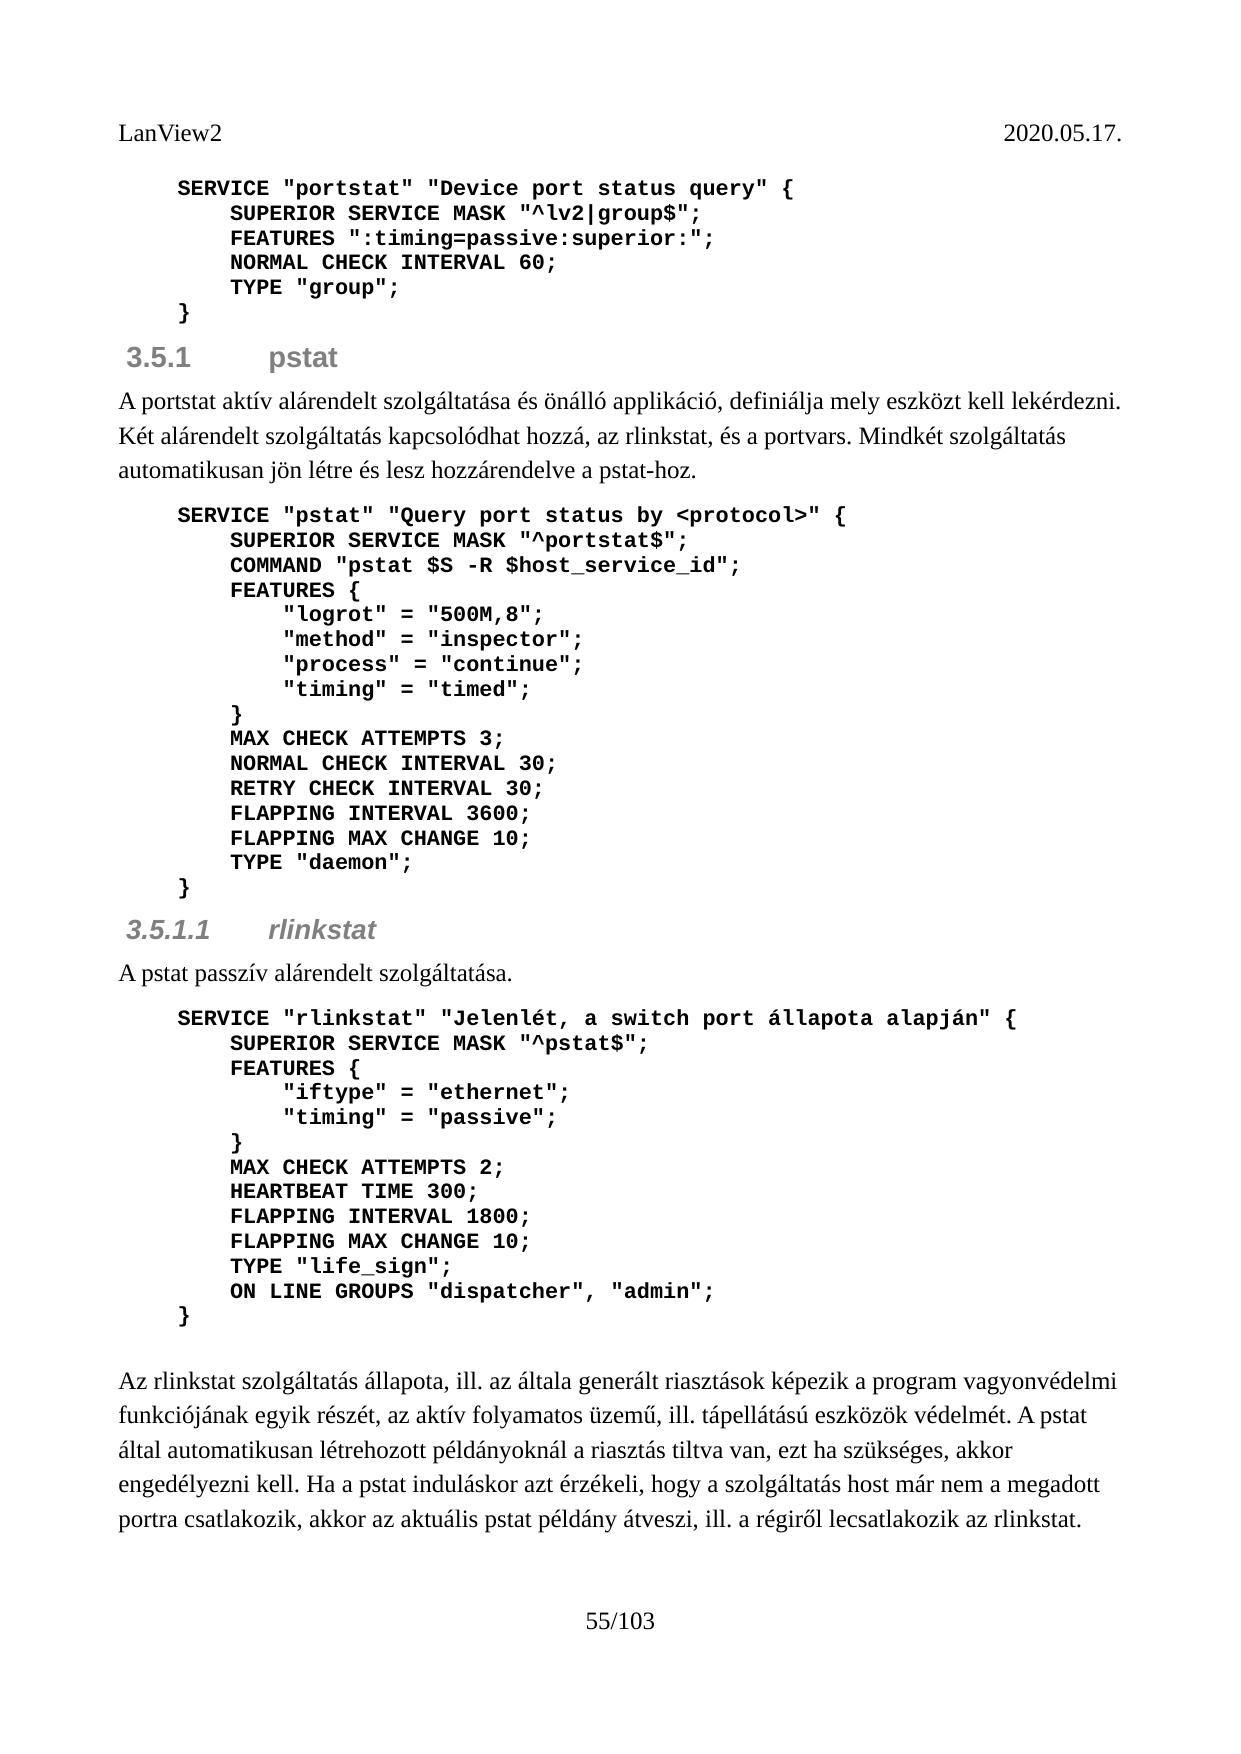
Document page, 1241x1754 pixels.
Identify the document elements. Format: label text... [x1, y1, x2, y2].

subtitle pstat [118, 340, 1122, 374]
text SERVICE "portstat" "Device port status query" { SUPERIOR SERVICE MASK "^lv2|group$"; FEATURES ":timing=passive:superior:"; NORMAL CHECK INTERVAL 60; TYPE "group"; } [177, 177, 1122, 326]
text SERVICE "pstat" "Query port status by <protocol>" { SUPERIOR SERVICE MASK "^portstat$"; COMMAND "pstat $S -R $host_service_id"; FEATURES { "logrot" = "500M,8"; "method" = "inspector"; "process" = "continue"; "timing" = "timed"; } MAX CHECK ATTEMPTS 3; NORMAL CHECK INTERVAL 30; RETRY CHECK INTERVAL 30; FLAPPING INTERVAL 3600; FLAPPING MAX CHANGE 10; TYPE "daemon"; } [177, 504, 1122, 901]
subtitle rlinkstat [118, 914, 1122, 946]
text A portstat aktív alárendelt szolgáltatása és önálló applikáció, definiálja mely eszközt kell lekérdezni. Két alárendelt szolgáltatás kapcsolódhat hozzá, az rlinkstat, és a portvars. Mindkét szolgáltatás automatikusan jön létre és lesz hozzárendelve a pstat-hoz. [118, 386, 1122, 484]
text A pstat passzív alárendelt szolgáltatása. [118, 958, 1122, 987]
text Az rlinkstat szolgáltatás állapota, ill. az általa generált riasztások képezik a program vagyonvédelmi funkciójának egyik részét, az aktív folyamatos üzemű, ill. tápellátású eszközök védelmét. A pstat által automatikusan létrehozott példányoknál a riasztás tiltva van, ezt ha szükséges, akkor engedélyezni kell. Ha a pstat induláskor azt érzékeli, hogy a szolgáltatás host már nem a megadott portra csatlakozik, akkor az aktuális pstat példány átveszi, ill. a régiről lecsatlakozik az rlinkstat. [118, 1366, 1122, 1533]
text SERVICE "rlinkstat" "Jelenlét, a switch port állapota alapján" { SUPERIOR SERVICE MASK "^pstat$"; FEATURES { "iftype" = "ethernet"; "timing" = "passive"; } MAX CHECK ATTEMPTS 2; HEARTBEAT TIME 300; FLAPPING INTERVAL 1800; FLAPPING MAX CHANGE 10; TYPE "life_sign"; ON LINE GROUPS "dispatcher", "admin"; } [177, 1007, 1122, 1329]
